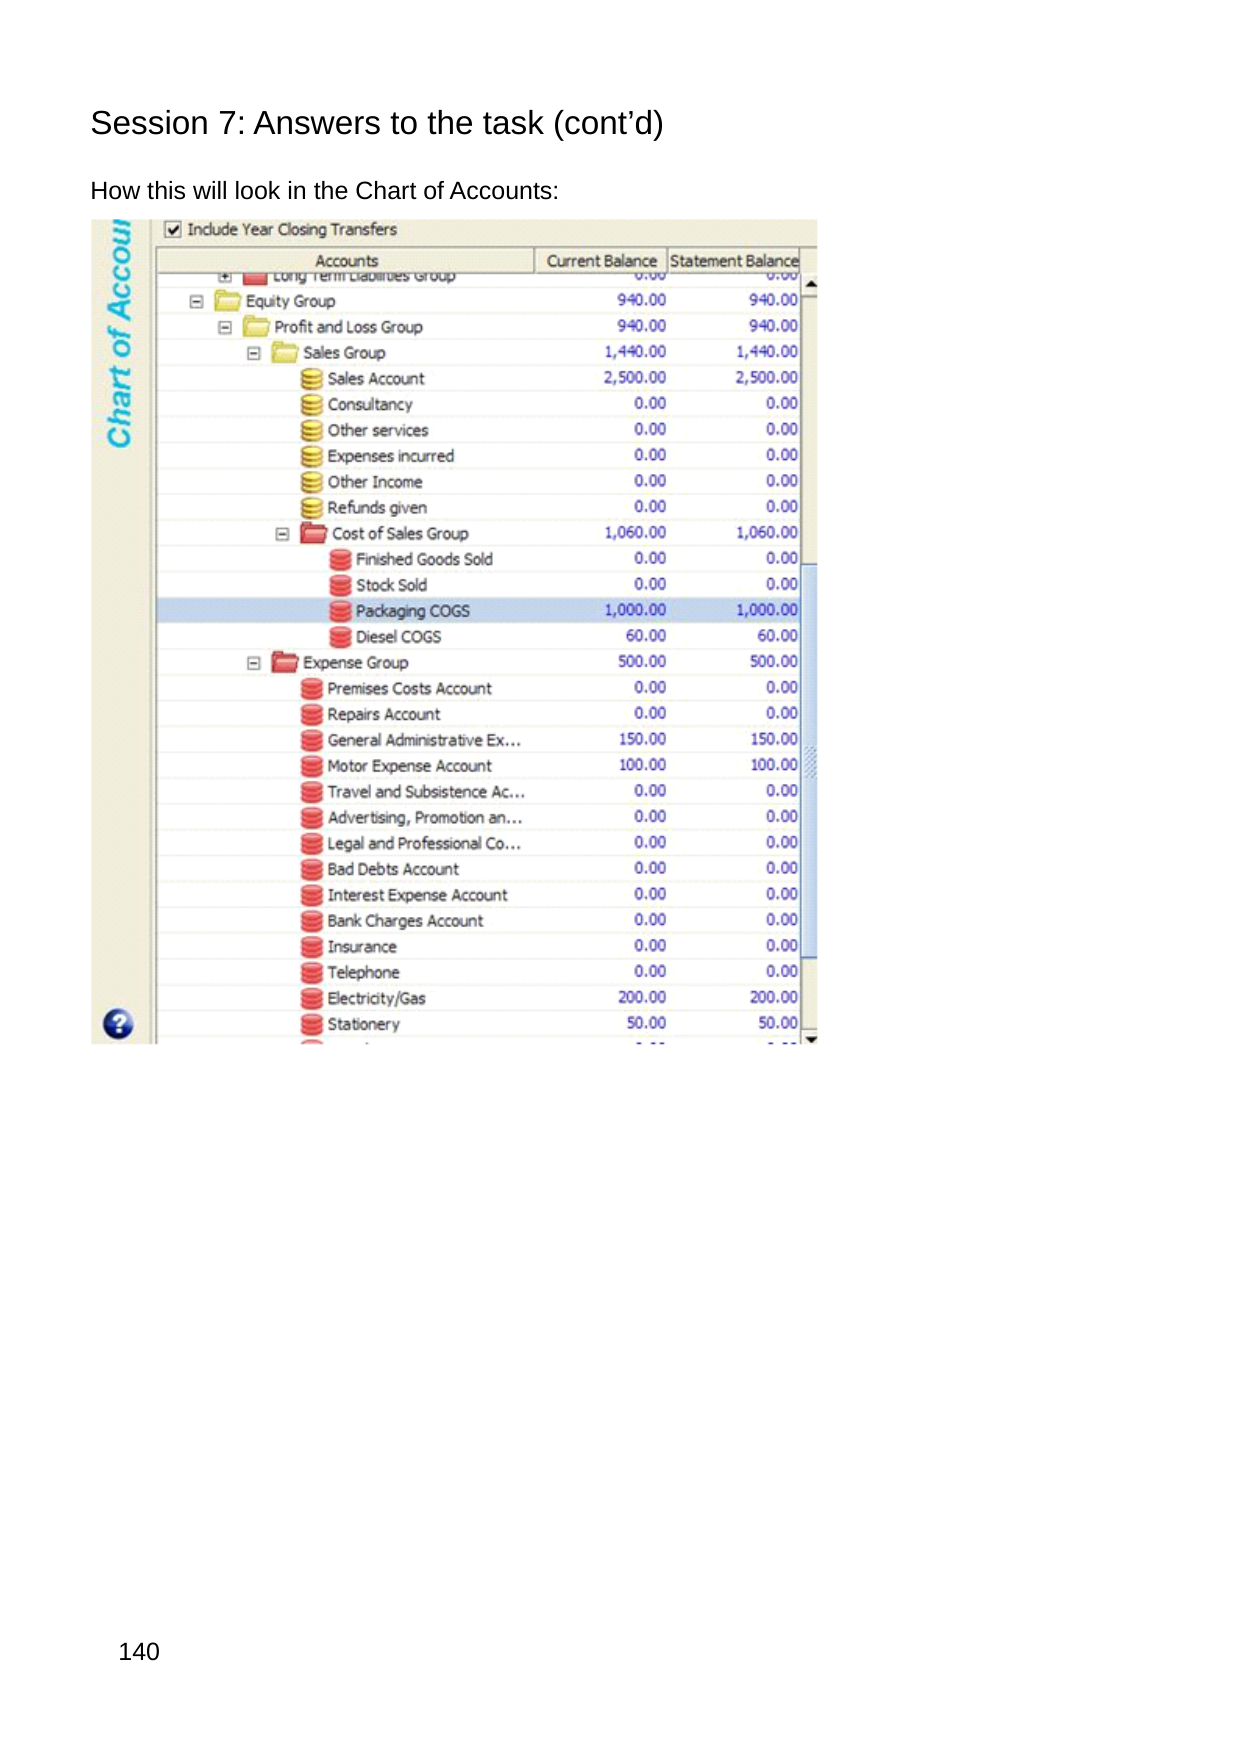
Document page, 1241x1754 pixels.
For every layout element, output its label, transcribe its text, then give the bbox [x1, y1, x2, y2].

text How this will look in the Chart of Accounts: [88, 176, 1152, 204]
picture [90, 218, 819, 1046]
text Session 7: Answers to the task (cont’d) [88, 103, 1152, 142]
